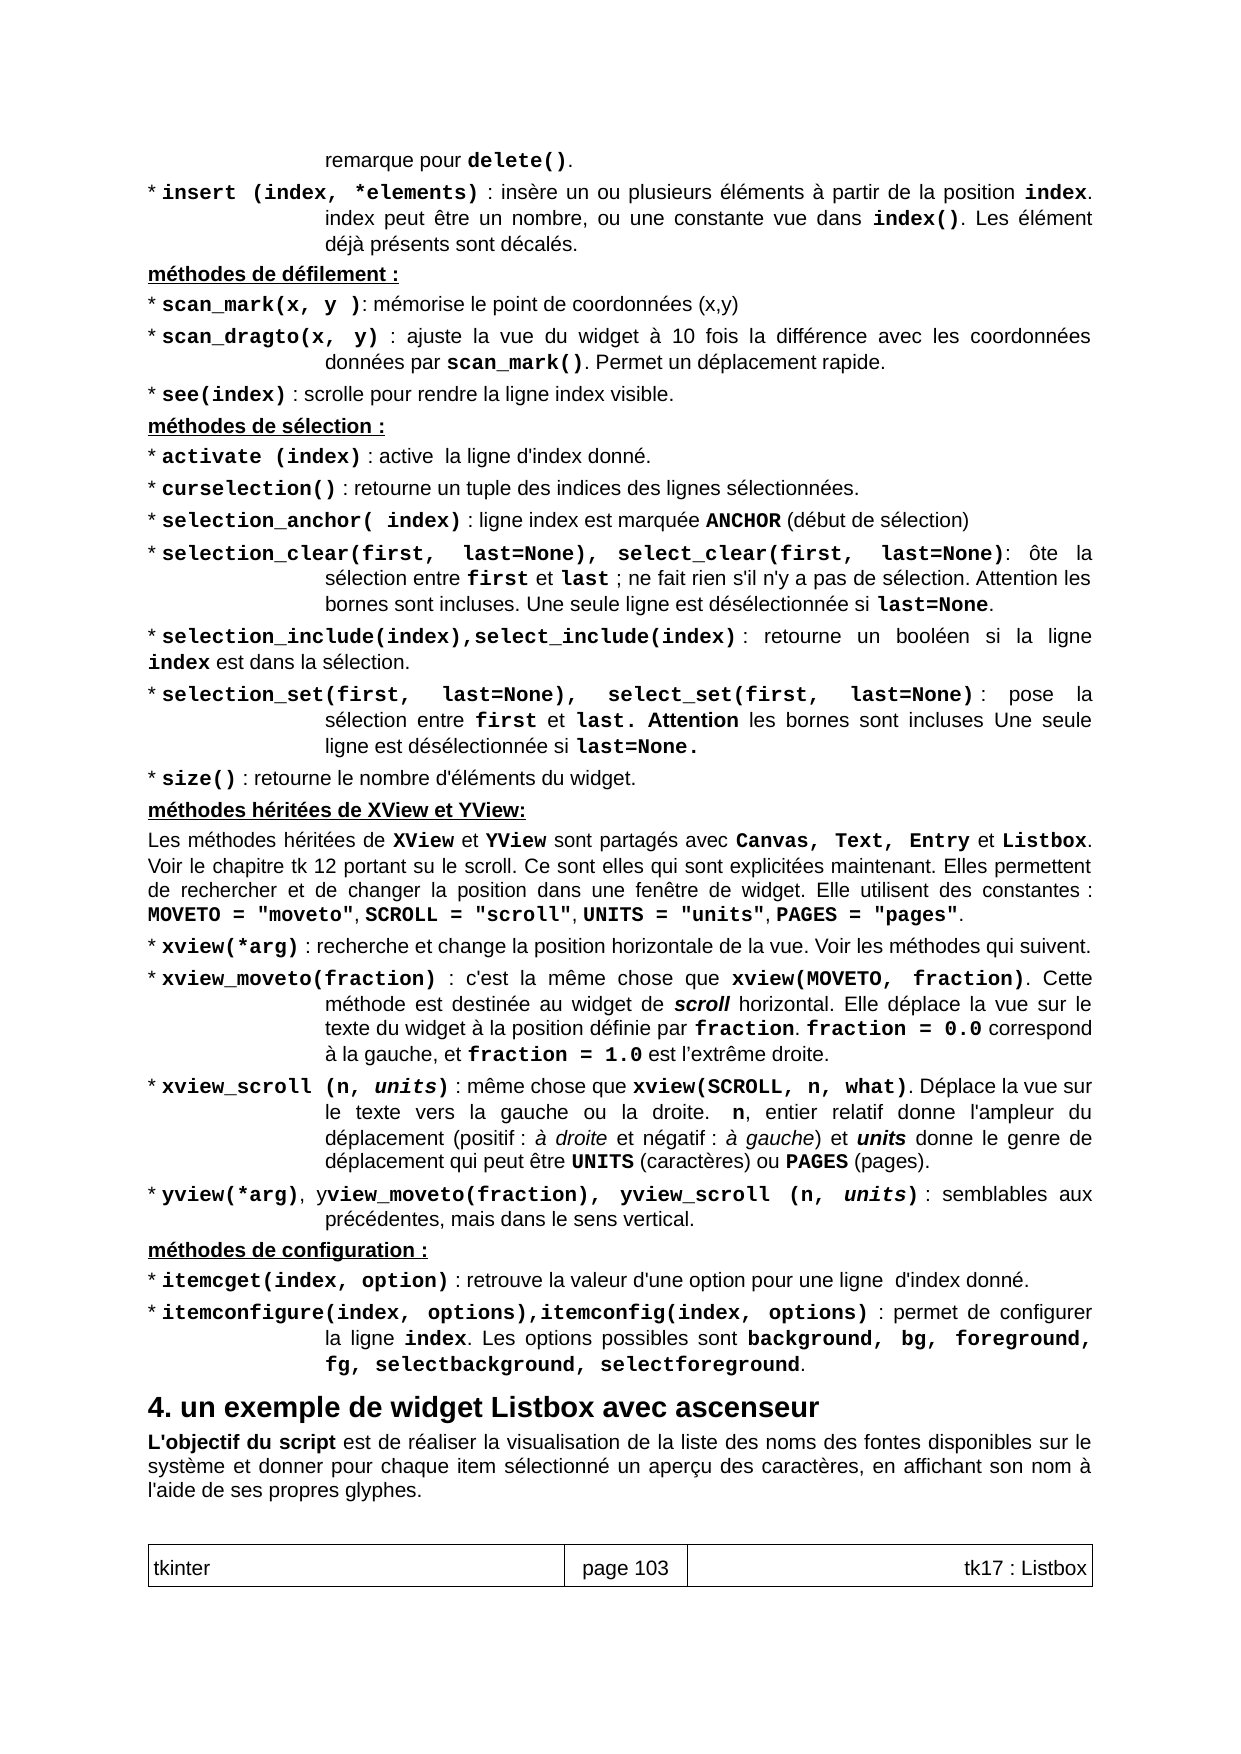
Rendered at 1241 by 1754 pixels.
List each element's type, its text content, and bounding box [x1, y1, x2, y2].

text * selection_anchor( index) : ligne index est marquée ANCHOR (début de sélection) [148, 508, 1093, 534]
text * yview(*arg), yview_moveto(fraction), yview_scroll (n, units) : semblables aux précédentes, mais dans le sens vertical. [148, 1181, 1093, 1231]
text * activate (index) : active la ligne d'index donné. [148, 444, 1093, 470]
text * itemconfigure(index, options),itemconfig(index, options) : permet de configurer la ligne index. Les options possibles sont background, bg, foreground, fg, selectbackground, selectforeground. [148, 1300, 1093, 1377]
text remarque pour delete(). [148, 148, 1093, 173]
text * selection_set(first, last=None), select_set(first, last=None) : pose la sélection entre first et last. Attention les bornes sont incluses Une seule ligne est désélectionnée si last=None. [148, 682, 1093, 759]
text * selection_include(index),select_include(index) : retourne un booléen si la ligne index est dans la sélection. [148, 624, 1093, 676]
text * see(index) : scrolle pour rendre la ligne index visible. [148, 382, 1093, 408]
text méthodes de configuration : [148, 1237, 1093, 1261]
text * xview(*arg) : recherche et change la position horizontale de la vue. Voir les méthodes qui suivent. [148, 934, 1093, 960]
text méthodes de défilement : [148, 262, 1093, 286]
text méthodes héritées de XView et YView: [148, 798, 1093, 822]
text * itemcget(index, option) : retrouve la valeur d'une option pour une ligne d'index donné. [148, 1268, 1093, 1293]
text * insert (index, *elements) : insère un ou plusieurs éléments à partir de la position index. index peut être un nombre, ou une constante vue dans index(). Les élément déjà présents sont décalés. [148, 180, 1093, 255]
text * xview_moveto(fraction) : c'est la même chose que xview(MOVETO, fraction). Cette méthode est destinée au widget de scroll horizontal. Elle déplace la vue sur le texte du widget à la position définie par fraction. fraction = 0.0 correspond à la gauche, et fraction = 1.0 est l’extrême droite. [148, 966, 1093, 1067]
text * scan_mark(x, y ): mémorise le point de coordonnées (x,y) [148, 292, 1093, 318]
text méthodes de sélection : [148, 414, 1093, 438]
text * curselection() : retourne un tuple des indices des lignes sélectionnées. [148, 476, 1093, 502]
text * xview_scroll (n, units) : même chose que xview(SCROLL, n, what). Déplace la vue sur le texte vers la gauche ou la droite. n, entier relatif donne l'ampleur du déplacement (positif : à droite et négatif : à gauche) et units donne le genre de déplacement qui peut être UNITS (caractères) ou PAGES (pages). [148, 1074, 1093, 1175]
subtitle 4. un exemple de widget Listbox avec ascenseur [148, 1390, 1093, 1423]
text * size() : retourne le nombre d'éléments du widget. [148, 766, 1093, 792]
text * selection_clear(first, last=None), select_clear(first, last=None): ôte la sélection entre first et last ; ne fait rien s'il n'y a pas de sélection. Attention les bornes sont incluses. Une seule ligne est désélectionnée si last=None. [148, 540, 1093, 618]
text L'objectif du script est de réaliser la visualisation de la liste des noms des fontes disponibles sur le système et donner pour chaque item sélectionné un aperçu des caractères, en affichant son nom à l'aide de ses propres glyphes. [148, 1429, 1093, 1501]
text Les méthodes héritées de XView et YView sont partagés avec Canvas, Text, Entry et Listbox. Voir le chapitre tk 12 portant su le scroll. Ce sont elles qui sont explicitées maintenant. Elles permettent de rechercher et de changer la position dans une fenêtre de widget. Elle utilisent des constantes : MOVETO = "moveto", SCROLL = "scroll", UNITS = "units", PAGES = "pages". [148, 828, 1093, 928]
text * scan_dragto(x, y) : ajuste la vue du widget à 10 fois la différence avec les coordonnées données par scan_mark(). Permet un déplacement rapide. [148, 324, 1093, 376]
